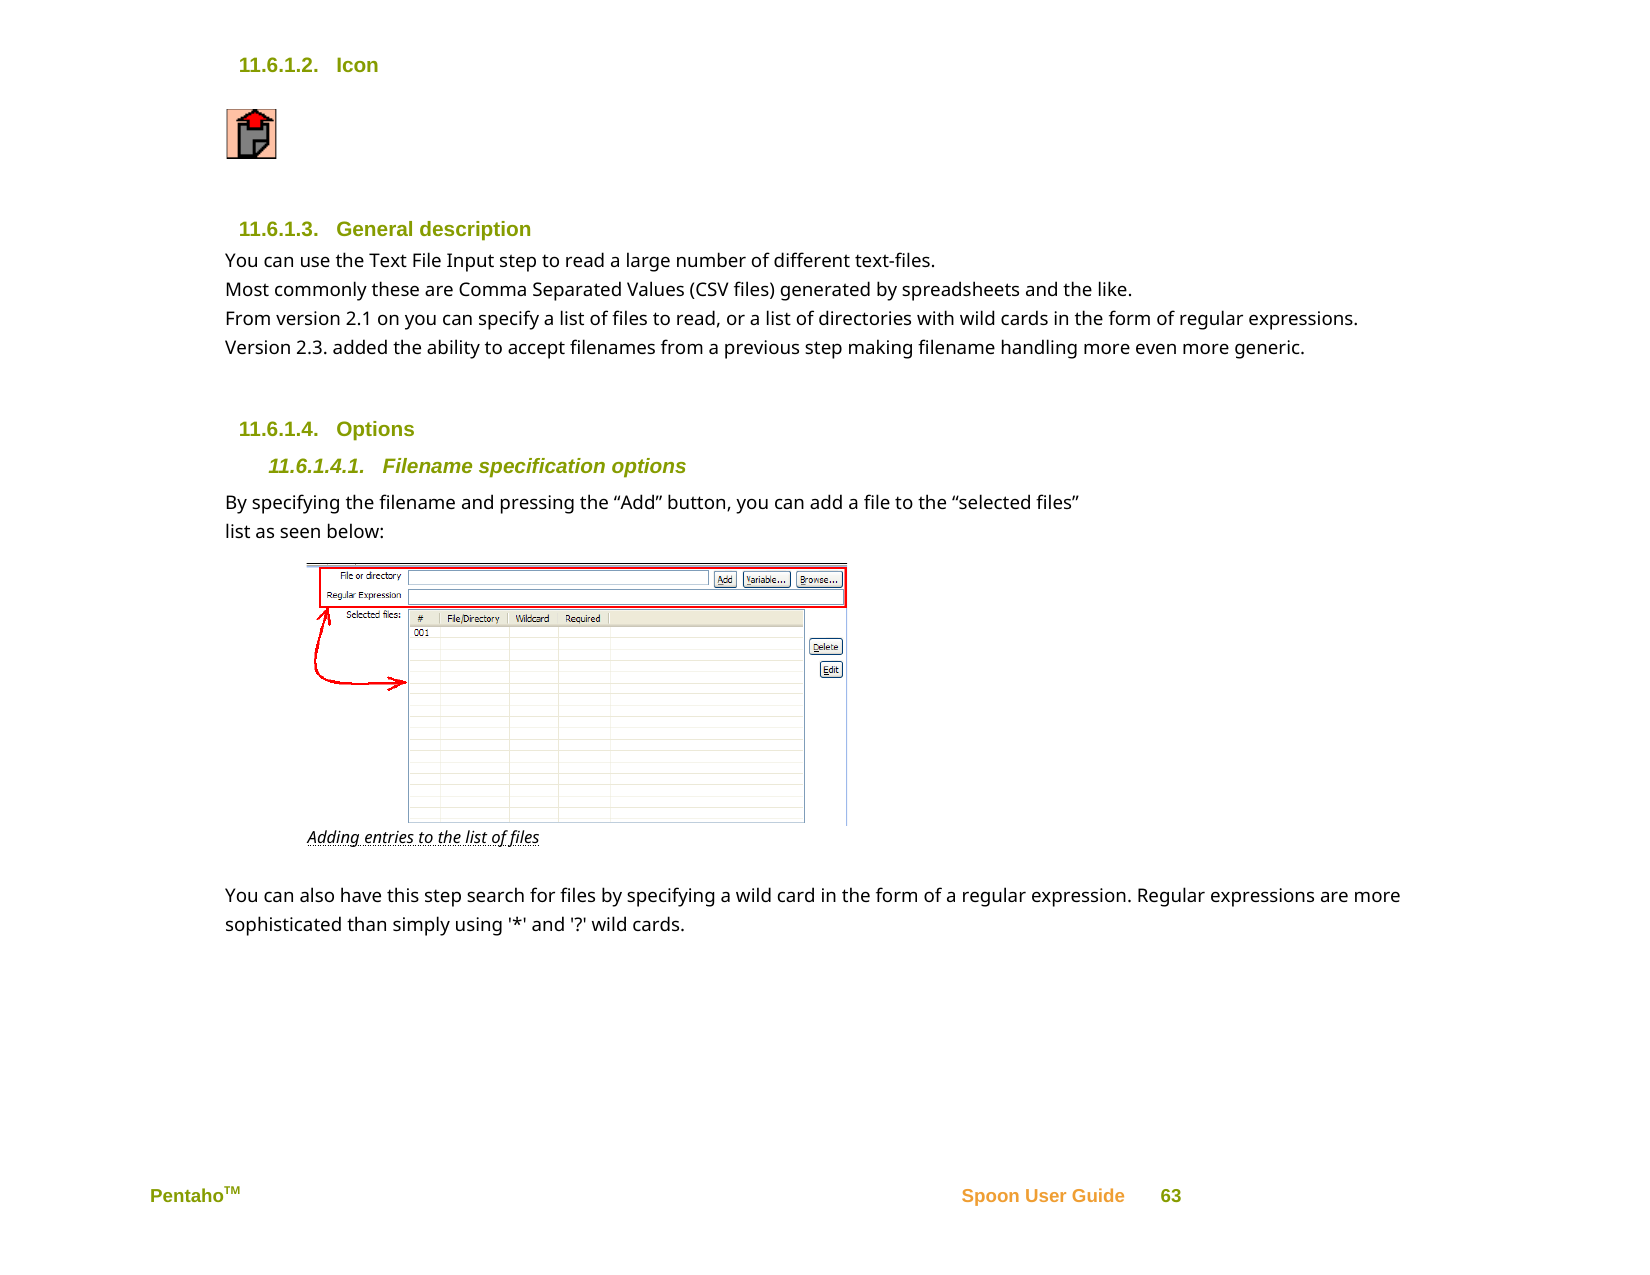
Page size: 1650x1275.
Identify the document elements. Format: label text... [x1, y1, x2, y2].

text Adding entries to the list of files [307, 826, 767, 848]
picture [226, 109, 277, 159]
subtitle Icon [239, 45, 1500, 80]
text From version 2.1 on you can specify a list of files to read, or a list of directories with wild cards in the form of regular expressions. [225, 302, 1500, 332]
subtitle Options [239, 409, 1500, 443]
text Most commonly these are Comma Separated Values (CSV files) generated by spreadsheets and the like. [225, 273, 1500, 302]
subtitle General description [239, 209, 1500, 243]
subtitle Filename specification options [268, 451, 1500, 479]
text [225, 562, 769, 850]
text You can use the Text File Input step to read a large number of different text-files. [225, 244, 1500, 273]
text You can also have this step search for files by specifying a wild card in the form of a regular expression. Regular expressions are more sophisticated than simply using '*' and '?' wild cards. [225, 879, 1500, 937]
text By specifying the filename and pressing the “Add” button, you can add a file to the “selected files” [225, 486, 1500, 515]
text Version 2.3. added the ability to accept filenames from a previous step making filename handling more even more generic. [225, 332, 1500, 361]
text list as seen below: [225, 515, 1500, 544]
